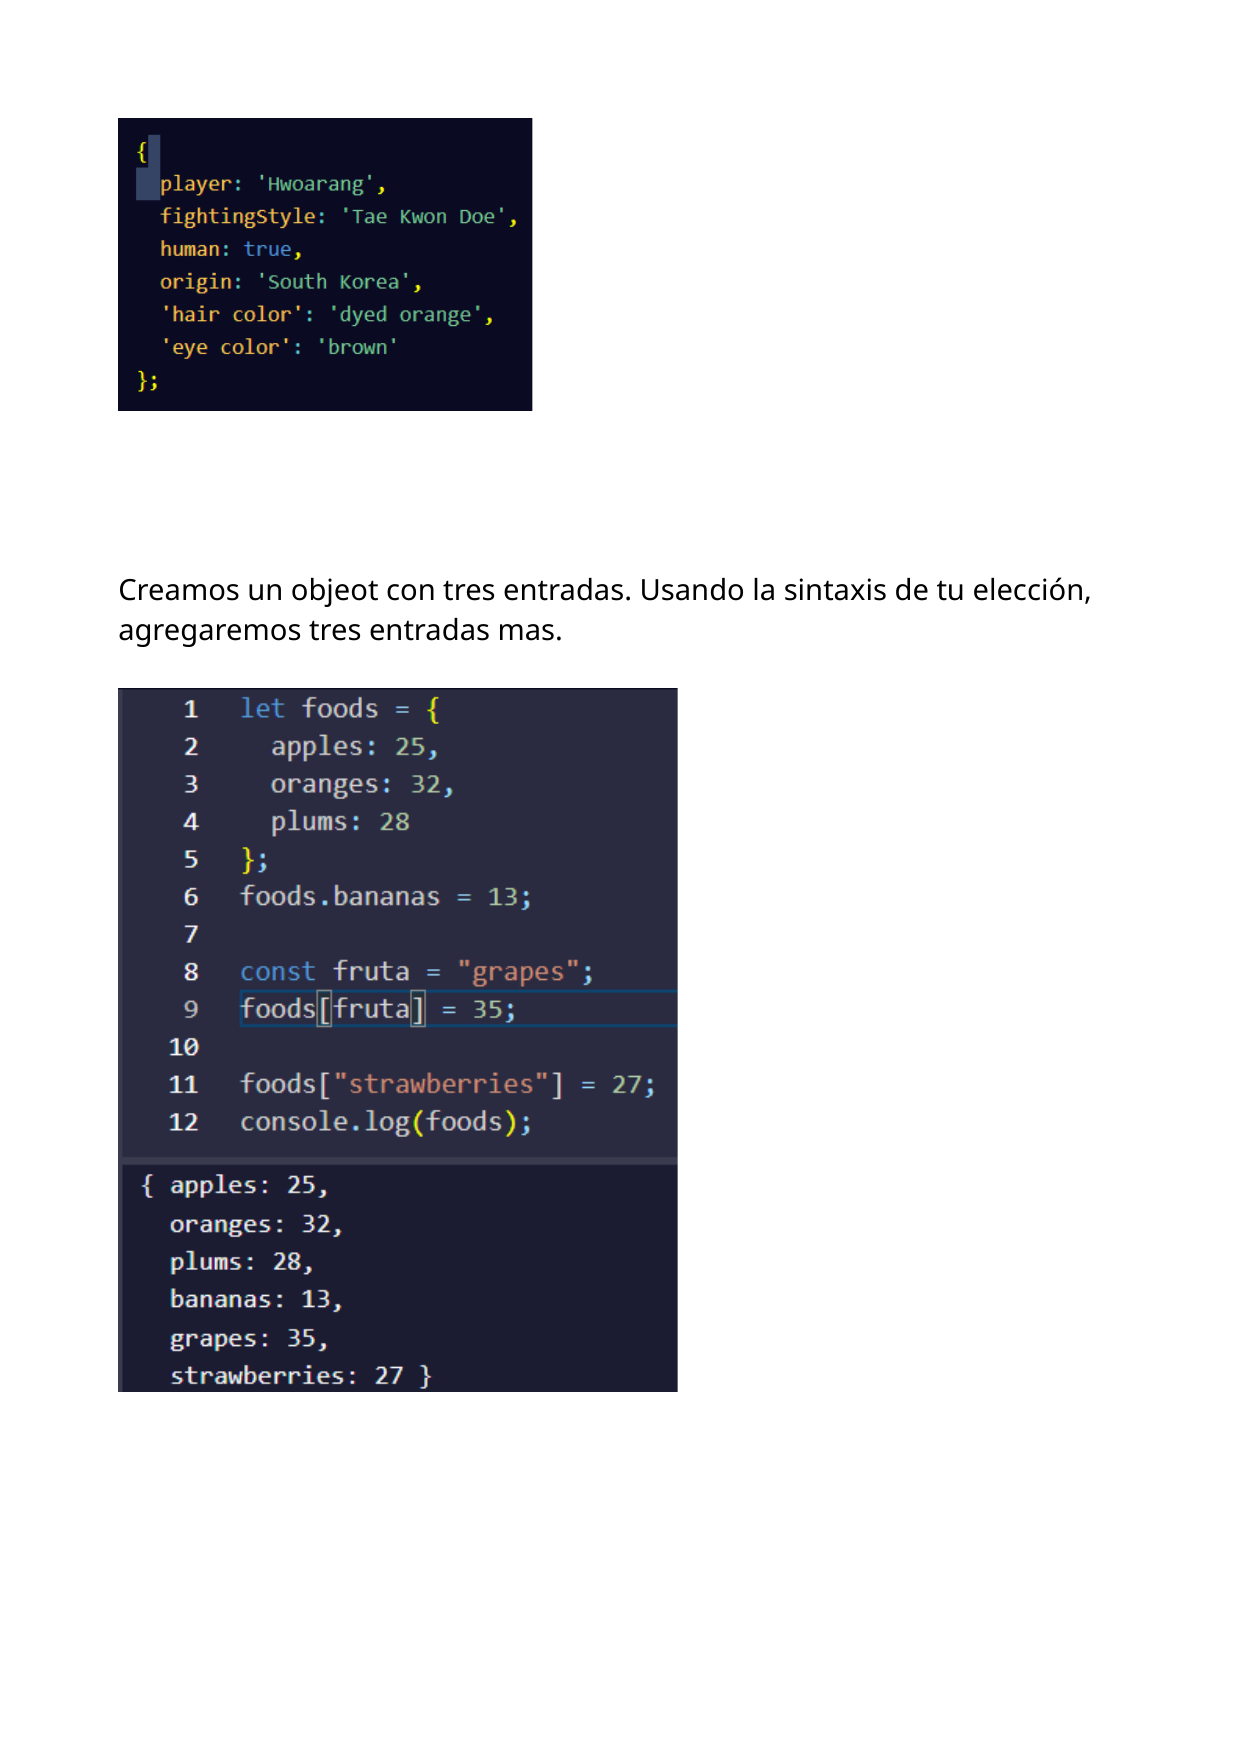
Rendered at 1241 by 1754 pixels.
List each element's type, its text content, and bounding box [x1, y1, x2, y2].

text Creamos un objeot con tres entradas. Usando la sintaxis de tu elección, agregaremos tres entradas mas. [118, 569, 1122, 648]
